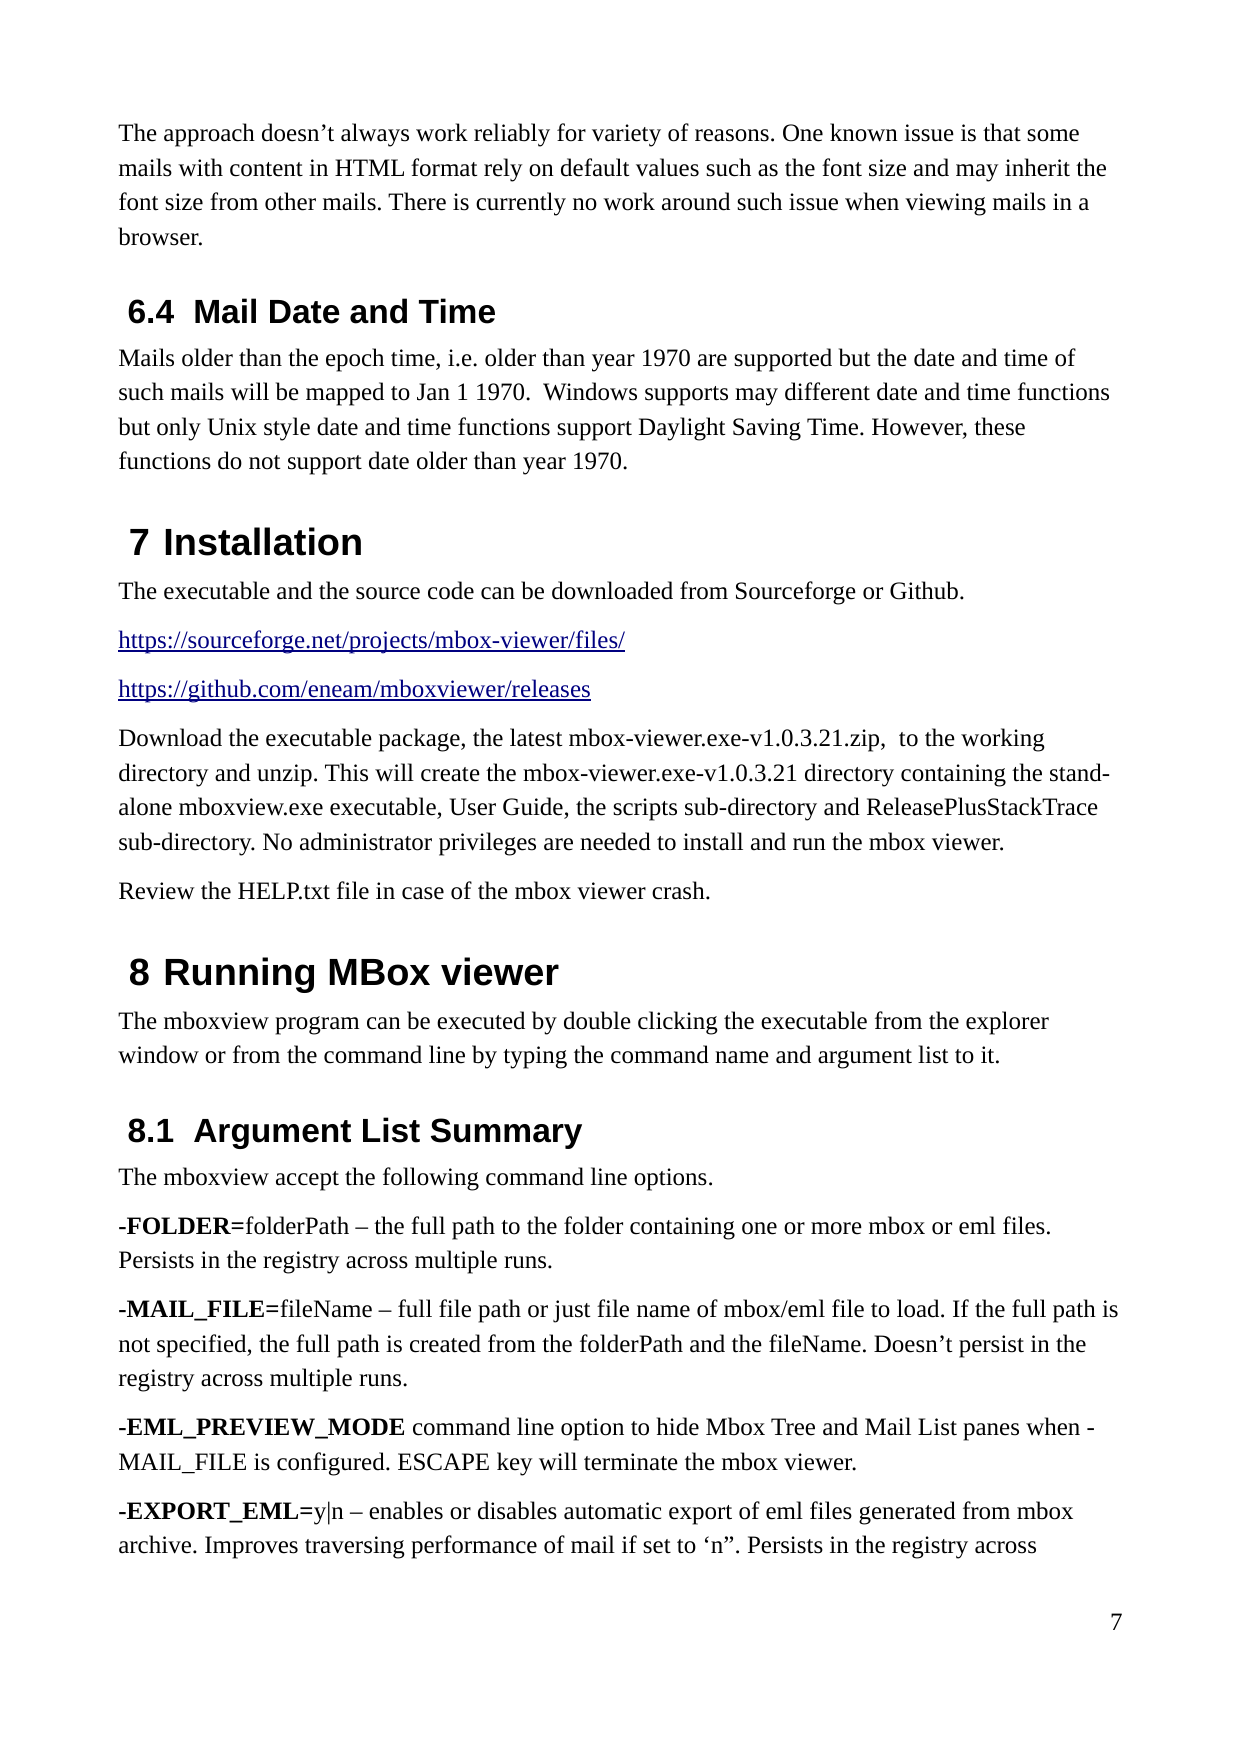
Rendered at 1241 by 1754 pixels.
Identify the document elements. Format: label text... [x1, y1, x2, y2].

subtitle Installation [118, 520, 1122, 564]
text -MAIL_FILE=fileName – full file path or just file name of mbox/eml file to load. If the full path is not specified, the full path is created from the folderPath and the fileName. Doesn’t persist in the registry across multiple runs. [118, 1294, 1122, 1392]
text The executable and the source code can be downloaded from Sourceforge or Github. [118, 576, 1122, 605]
text Review the HELP.txt file in case of the mbox viewer crash. [118, 876, 1122, 905]
subtitle Running MBox viewer [118, 950, 1122, 994]
text The mboxview program can be executed by double clicking the executable from the explorer window or from the command line by typing the command name and argument list to it. [118, 1006, 1122, 1069]
text Mails older than the epoch time, i.e. older than year 1970 are supported but the date and time of such mails will be mapped to Jan 1 1970. Windows supports may different date and time functions but only Unix style date and time functions support Daylight Saving Time. However, these functions do not support date older than year 1970. [118, 343, 1122, 475]
text Download the executable package, the latest mbox-viewer.exe-v1.0.3.21.zip, to the working directory and unzip. This will create the mbox-viewer.exe-v1.0.3.21 directory containing the stand-alone mboxview.exe executable, User Guide, the scripts sub-directory and ReleasePlusStackTrace sub-directory. No administrator privileges are needed to install and run the mbox viewer. [118, 723, 1122, 856]
text https://sourceforge.net/projects/mbox-viewer/files/ [118, 625, 1122, 654]
text The mboxview accept the following command line options. [118, 1162, 1122, 1190]
text -FOLDER=folderPath – the full path to the folder containing one or more mbox or eml files. Persists in the registry across multiple runs. [118, 1211, 1122, 1274]
text -EXPORT_EML=y|n – enables or disables automatic export of eml files generated from mbox archive. Improves traversing performance of mail if set to ‘n”. Persists in the registry across [118, 1496, 1122, 1559]
text The approach doesn’t always work reliably for variety of reasons. One known issue is that some mails with content in HTML format rely on default values such as the font size and may inherit the font size from other mails. There is currently no work around such issue when viewing mails in a browser. [118, 118, 1122, 250]
text -EML_PREVIEW_MODE command line option to hide Mbox Tree and Mail List panes when -MAIL_FILE is configured. ESCAPE key will terminate the mbox viewer. [118, 1412, 1122, 1476]
subtitle Mail Date and Time [118, 291, 1122, 330]
subtitle Argument List Summary [118, 1111, 1122, 1149]
text https://github.com/eneam/mboxviewer/releases [118, 674, 1122, 703]
